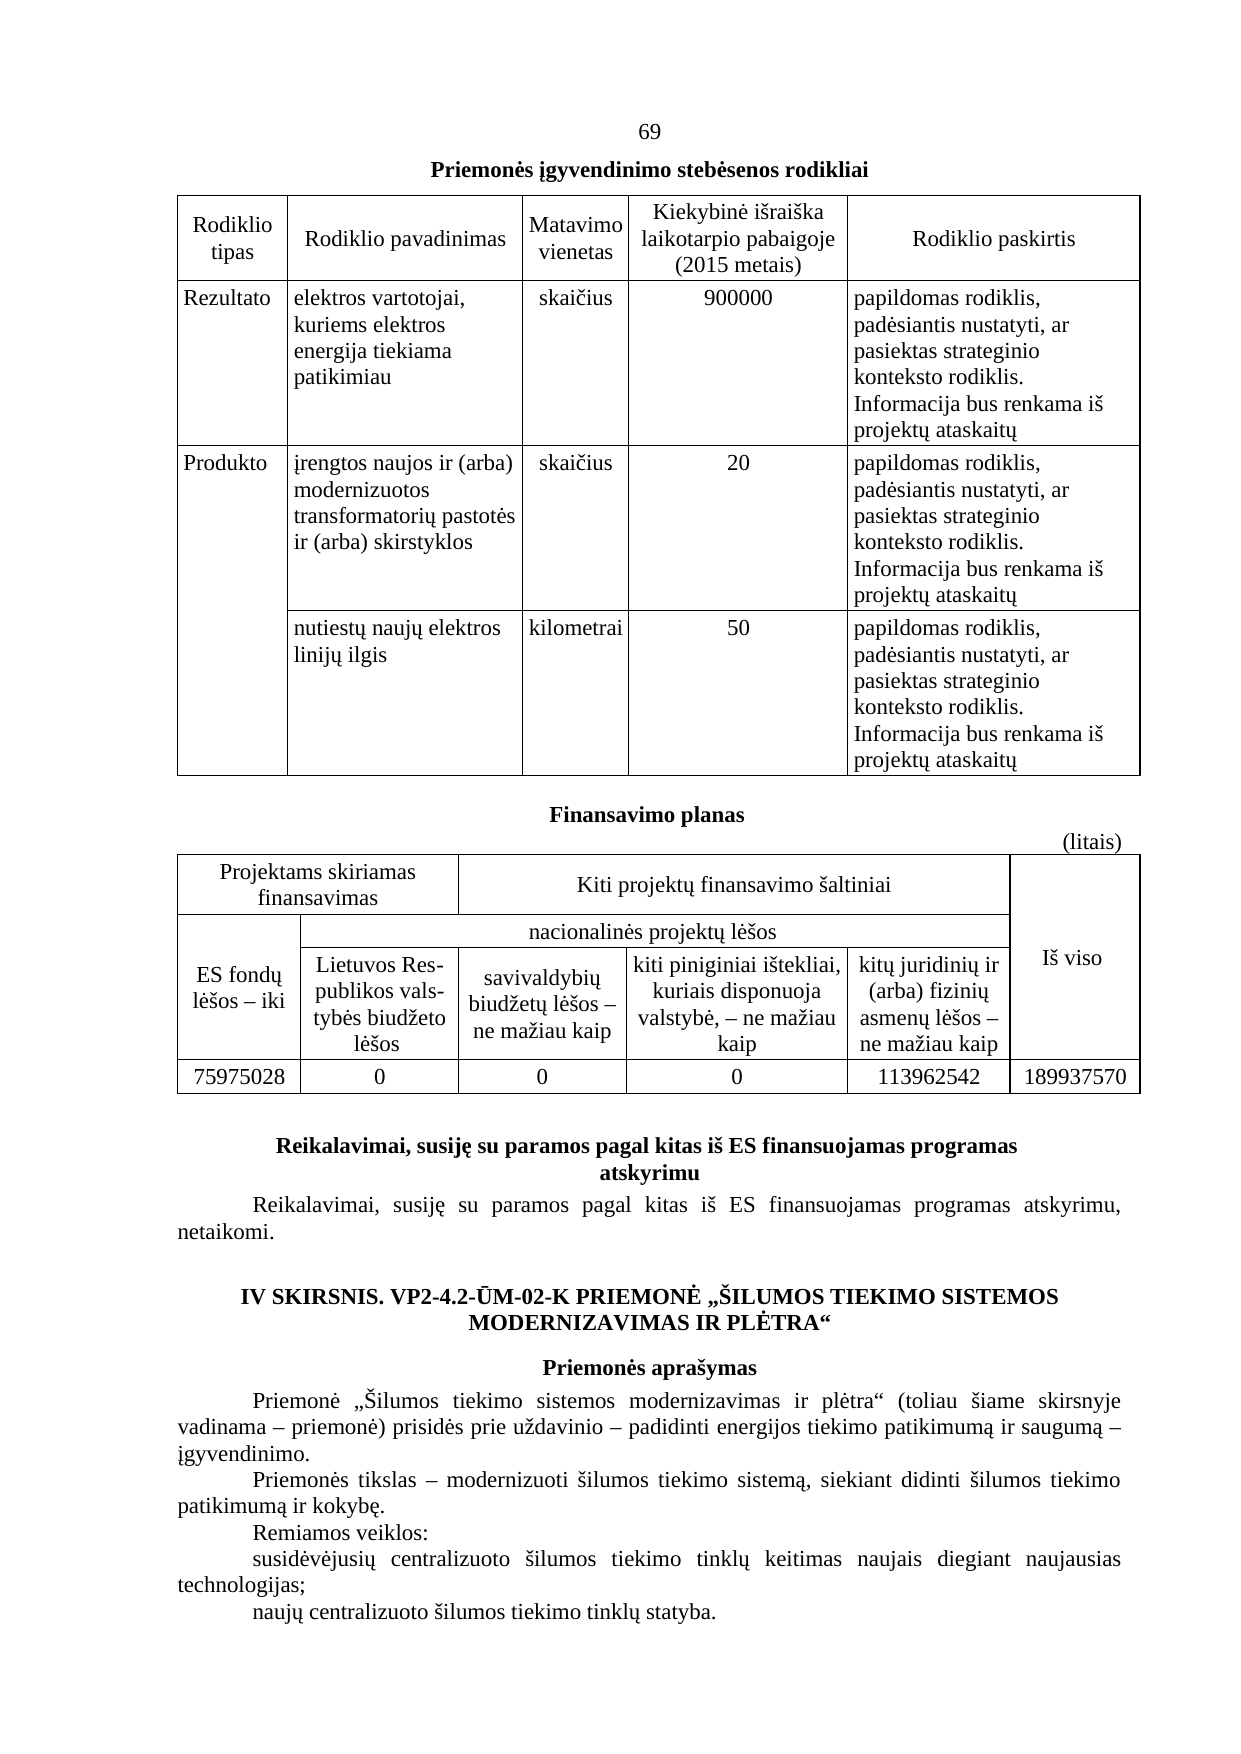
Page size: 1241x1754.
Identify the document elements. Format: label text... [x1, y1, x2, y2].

table_cell 0 [301, 1060, 458, 1092]
table_cell papildomas rodiklis, padėsiantis nustatyti, ar pasiektas strateginio konteksto rodiklis. Informacija bus renkama iš projektų ataskaitų [848, 281, 1139, 445]
table_cell papildomas rodiklis, padėsiantis nustatyti, ar pasiektas strateginio konteksto rodiklis. Informacija bus renkama iš projektų ataskaitų [848, 446, 1139, 610]
table_cell Lietuvos Res­publikos vals­tybės biudžeto lėšos [301, 948, 458, 1059]
text Reikalavimai, susiję su paramos pagal kitas iš ES finansuojamas programas atskyrimu [177, 1106, 1122, 1185]
table_cell 0 [627, 1060, 847, 1092]
table_header Kiti projektų finansavimo šaltiniai [459, 855, 1009, 914]
text susidėvėjusių centralizuoto šilumos tiekimo tinklų keitimas naujais diegiant naujausias technologijas; [177, 1545, 1122, 1598]
text Reikalavimai, susiję su paramos pagal kitas iš ES finansuojamas programas atskyrimu, netaikomi. [177, 1191, 1122, 1244]
table_cell 900000 [629, 281, 847, 445]
table_header Iš viso [1011, 855, 1139, 1059]
text Priemonės aprašymas [177, 1354, 1122, 1381]
table_header Kiekybinė išraiška laikotarpio pabaigoje (2015 metais) [629, 196, 847, 280]
table_cell Produkto [178, 446, 287, 775]
table_header Projektams skiriamas finansavimas [178, 855, 458, 914]
text (litais) [177, 828, 1122, 854]
table_cell savivaldybių biudžetų lėšos – ne mažiau kaip [459, 948, 626, 1059]
table_cell 75975028 [178, 1060, 300, 1092]
table_cell 113962542 [848, 1060, 1009, 1092]
table_cell įrengtos naujos ir (arba) modernizuotos transformatorių pastotės ir (arba) skirstyklos [288, 446, 522, 610]
text Finansavimo planas [177, 801, 1122, 828]
table_cell 189937570 [1011, 1060, 1139, 1092]
text Priemonės tikslas – modernizuoti šilumos tiekimo sistemą, siekiant didinti šilumos tiekimo patikimumą ir kokybę. [177, 1466, 1122, 1519]
text Priemonės įgyvendinimo stebėsenos rodikliai [177, 156, 1122, 182]
table_cell kiti piniginiai ištekliai, kuriais disponuoja valstybė, – ne mažiau kaip [627, 948, 847, 1059]
table_cell ES fondų lėšos – iki [178, 915, 300, 1059]
table_header Rodiklio tipas [178, 196, 287, 280]
table_cell 50 [629, 611, 847, 775]
text Priemonė „Šilumos tiekimo sistemos modernizavimas ir plėtra“ (toliau šiame skirsnyje vadinama – priemonė) prisidės prie uždavinio – padidinti energijos tiekimo patikimumą ir saugumą – įgyvendinimo. [177, 1387, 1122, 1466]
table_cell skaičius [523, 281, 628, 445]
table_cell papildomas rodiklis, padėsiantis nustatyti, ar pasiektas strateginio konteksto rodiklis. Informacija bus renkama iš projektų ataskaitų [848, 611, 1139, 775]
table_cell nutiestų naujų elektros linijų ilgis [288, 611, 522, 775]
table_cell elektros vartotojai, kuriems elektros energija tiekiama patikimiau [288, 281, 522, 445]
table_cell kitų juridinių ir (arba) fizinių asmenų lėšos – ne mažiau kaip [848, 948, 1009, 1059]
table_cell skaičius [523, 446, 628, 610]
subtitle IV SKIRSNIS. VP2-4.2-ŪM-02-K priemonė „Šilumos tiekimo sistemos modernizavimas ir plėtra“ [177, 1283, 1122, 1336]
table_header Matavimo vienetas [523, 196, 628, 280]
table_cell 20 [629, 446, 847, 610]
table_cell nacionalinės projektų lėšos [301, 915, 1009, 947]
table_header Rodiklio pavadinimas [288, 196, 522, 280]
table_header Rodiklio paskirtis [848, 196, 1139, 280]
table_cell Rezultato [178, 281, 287, 445]
text naujų centralizuoto šilumos tiekimo tinklų statyba. [177, 1598, 1122, 1624]
text Remiamos veiklos: [177, 1519, 1122, 1545]
table_cell kilometrai [523, 611, 628, 775]
table_cell 0 [459, 1060, 626, 1092]
